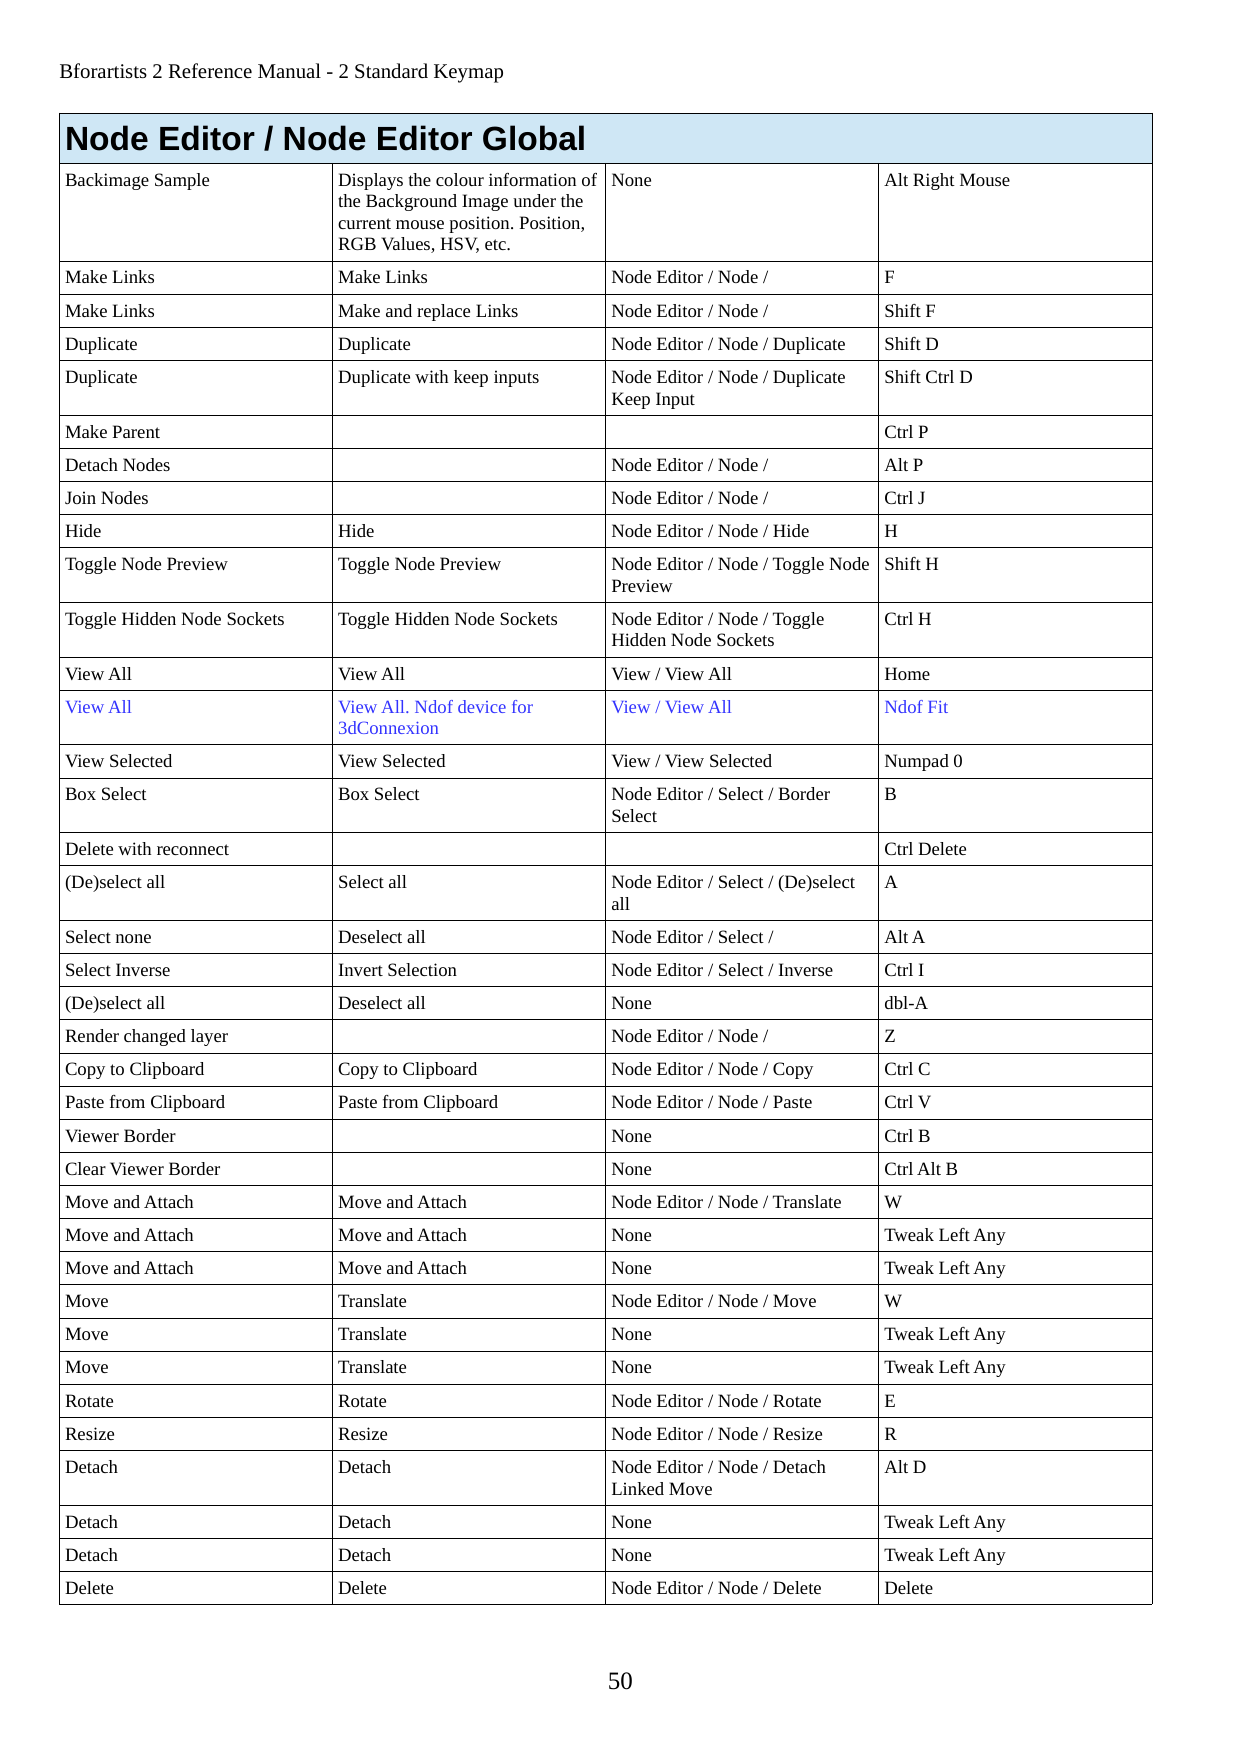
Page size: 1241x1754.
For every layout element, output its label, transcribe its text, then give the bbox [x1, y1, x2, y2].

table_cell Node Editor / Node / [606, 295, 878, 327]
table_cell Detach [60, 1539, 332, 1571]
table_cell F [879, 262, 1152, 294]
table_cell Resize [333, 1418, 605, 1450]
table_cell Render changed layer [60, 1020, 332, 1052]
table_cell Toggle Node Preview [333, 548, 605, 602]
table_cell None [606, 1252, 878, 1284]
table_cell Move [60, 1319, 332, 1351]
table_cell Node Editor / Node / Move [606, 1285, 878, 1317]
table_cell [333, 1120, 605, 1152]
table_cell None [606, 164, 878, 261]
table_cell Shift F [879, 295, 1152, 327]
table_cell Alt D [879, 1451, 1152, 1505]
table_cell Tweak Left Any [879, 1219, 1152, 1251]
table_cell Delete [60, 1572, 332, 1604]
table_cell Paste from Clipboard [333, 1087, 605, 1119]
table_cell Join Nodes [60, 482, 332, 514]
table_cell Move [60, 1285, 332, 1317]
table_cell [333, 416, 605, 448]
table_cell Displays the colour information of the Background Image under the current mouse position. Position, RGB Values, HSV, etc. [333, 164, 605, 261]
table_cell Detach [333, 1451, 605, 1505]
table_cell [333, 833, 605, 865]
table_cell R [879, 1418, 1152, 1450]
table_cell Node Editor / Node / Resize [606, 1418, 878, 1450]
table_cell Shift H [879, 548, 1152, 602]
table_cell dbl-A [879, 987, 1152, 1019]
table_cell Make Parent [60, 416, 332, 448]
table_cell [606, 833, 878, 865]
table_cell Box Select [333, 779, 605, 832]
table_cell Make Links [60, 295, 332, 327]
table_cell View Selected [333, 745, 605, 777]
table_cell Ctrl B [879, 1120, 1152, 1152]
table_cell [333, 1020, 605, 1052]
table_cell None [606, 1120, 878, 1152]
table_cell (De)select all [60, 987, 332, 1019]
table_cell W [879, 1186, 1152, 1218]
table_cell Clear Viewer Border [60, 1153, 332, 1185]
table_cell Detach Nodes [60, 449, 332, 481]
table_cell Duplicate [333, 328, 605, 360]
table_cell Node Editor / Node / Detach Linked Move [606, 1451, 878, 1505]
table_cell W [879, 1285, 1152, 1317]
table_cell Node Editor / Select / Border Select [606, 779, 878, 832]
table_cell Ctrl Alt B [879, 1153, 1152, 1185]
table_cell View All. Ndof device for 3dConnexion [333, 691, 605, 744]
table_cell Tweak Left Any [879, 1539, 1152, 1571]
table_cell Ctrl I [879, 954, 1152, 986]
table_cell Toggle Hidden Node Sockets [333, 603, 605, 657]
table_cell Detach [333, 1506, 605, 1538]
table_cell A [879, 866, 1152, 920]
table_cell Move [60, 1352, 332, 1384]
table_cell Tweak Left Any [879, 1352, 1152, 1384]
table_cell Node Editor / Node / Translate [606, 1186, 878, 1218]
table_cell View All [60, 691, 332, 744]
table_cell Detach [60, 1451, 332, 1505]
table_cell Duplicate [60, 328, 332, 360]
table_cell Node Editor / Node / [606, 482, 878, 514]
table_cell None [606, 1319, 878, 1351]
table_cell (De)select all [60, 866, 332, 920]
table_cell Delete [879, 1572, 1152, 1604]
table_cell Invert Selection [333, 954, 605, 986]
table_cell Deselect all [333, 987, 605, 1019]
table_cell Copy to Clipboard [60, 1054, 332, 1086]
table_cell [333, 482, 605, 514]
table_cell Ctrl J [879, 482, 1152, 514]
table_cell Node Editor / Node / Toggle Node Preview [606, 548, 878, 602]
table_cell Duplicate [60, 361, 332, 415]
table_cell Move and Attach [60, 1252, 332, 1284]
table_cell Paste from Clipboard [60, 1087, 332, 1119]
table_cell Node Editor / Node / Duplicate [606, 328, 878, 360]
table_cell View / View All [606, 658, 878, 690]
table_cell [606, 416, 878, 448]
table_cell Ctrl Delete [879, 833, 1152, 865]
table_cell Tweak Left Any [879, 1506, 1152, 1538]
table_cell Numpad 0 [879, 745, 1152, 777]
table_cell Node Editor / Node / Hide [606, 515, 878, 547]
table_cell Alt Right Mouse [879, 164, 1152, 261]
table_cell Move and Attach [60, 1219, 332, 1251]
table_cell Alt A [879, 921, 1152, 953]
table_cell Shift Ctrl D [879, 361, 1152, 415]
table_cell Ndof Fit [879, 691, 1152, 744]
table_cell Box Select [60, 779, 332, 832]
table_cell Delete with reconnect [60, 833, 332, 865]
table_cell Detach [333, 1539, 605, 1571]
table_cell Rotate [333, 1385, 605, 1417]
table_cell Detach [60, 1506, 332, 1538]
table_cell None [606, 1219, 878, 1251]
table_cell Copy to Clipboard [333, 1054, 605, 1086]
table_cell Make and replace Links [333, 295, 605, 327]
table_cell Node Editor / Node / Duplicate Keep Input [606, 361, 878, 415]
table_cell Ctrl P [879, 416, 1152, 448]
table_cell Node Editor / Node / [606, 262, 878, 294]
table_cell Node Editor / Node / Copy [606, 1054, 878, 1086]
table_cell Toggle Hidden Node Sockets [60, 603, 332, 657]
table_cell Tweak Left Any [879, 1319, 1152, 1351]
table_cell Move and Attach [333, 1219, 605, 1251]
table_cell View / View Selected [606, 745, 878, 777]
table_cell Node Editor / Select / [606, 921, 878, 953]
table_cell Select none [60, 921, 332, 953]
table_cell Shift D [879, 328, 1152, 360]
table_header Node Editor / Node Editor Global [60, 114, 1152, 163]
table_cell Move and Attach [333, 1252, 605, 1284]
table_cell Home [879, 658, 1152, 690]
table_cell View / View All [606, 691, 878, 744]
table_cell Node Editor / Node / Delete [606, 1572, 878, 1604]
table_cell Node Editor / Node / Toggle Hidden Node Sockets [606, 603, 878, 657]
table_cell Delete [333, 1572, 605, 1604]
table_cell Hide [333, 515, 605, 547]
table_cell View Selected [60, 745, 332, 777]
table_cell Node Editor / Node / Paste [606, 1087, 878, 1119]
table_cell None [606, 1153, 878, 1185]
table_cell Select Inverse [60, 954, 332, 986]
table_cell E [879, 1385, 1152, 1417]
table_cell [333, 1153, 605, 1185]
table_cell Ctrl H [879, 603, 1152, 657]
table_cell Move and Attach [333, 1186, 605, 1218]
table_cell Select all [333, 866, 605, 920]
table_cell Move and Attach [60, 1186, 332, 1218]
table_cell Hide [60, 515, 332, 547]
table_cell Translate [333, 1319, 605, 1351]
table_cell None [606, 987, 878, 1019]
table_cell Ctrl C [879, 1054, 1152, 1086]
table_cell Backimage Sample [60, 164, 332, 261]
table_cell Node Editor / Node / Rotate [606, 1385, 878, 1417]
table_cell Viewer Border [60, 1120, 332, 1152]
table_cell View All [60, 658, 332, 690]
table_cell Translate [333, 1352, 605, 1384]
table_cell Rotate [60, 1385, 332, 1417]
table_cell None [606, 1352, 878, 1384]
table_cell Make Links [333, 262, 605, 294]
table_cell [333, 449, 605, 481]
table_cell Duplicate with keep inputs [333, 361, 605, 415]
table_cell Alt P [879, 449, 1152, 481]
table_cell Node Editor / Select / (De)select all [606, 866, 878, 920]
table_cell Ctrl V [879, 1087, 1152, 1119]
table_cell Make Links [60, 262, 332, 294]
table_cell None [606, 1506, 878, 1538]
table_cell Tweak Left Any [879, 1252, 1152, 1284]
table_cell Deselect all [333, 921, 605, 953]
table_cell Node Editor / Node / [606, 1020, 878, 1052]
table_cell Node Editor / Select / Inverse [606, 954, 878, 986]
table_cell H [879, 515, 1152, 547]
table_cell Resize [60, 1418, 332, 1450]
table_cell Node Editor / Node / [606, 449, 878, 481]
table_cell B [879, 779, 1152, 832]
table_cell None [606, 1539, 878, 1571]
table_cell View All [333, 658, 605, 690]
table_cell Translate [333, 1285, 605, 1317]
table_cell Z [879, 1020, 1152, 1052]
table_cell Toggle Node Preview [60, 548, 332, 602]
